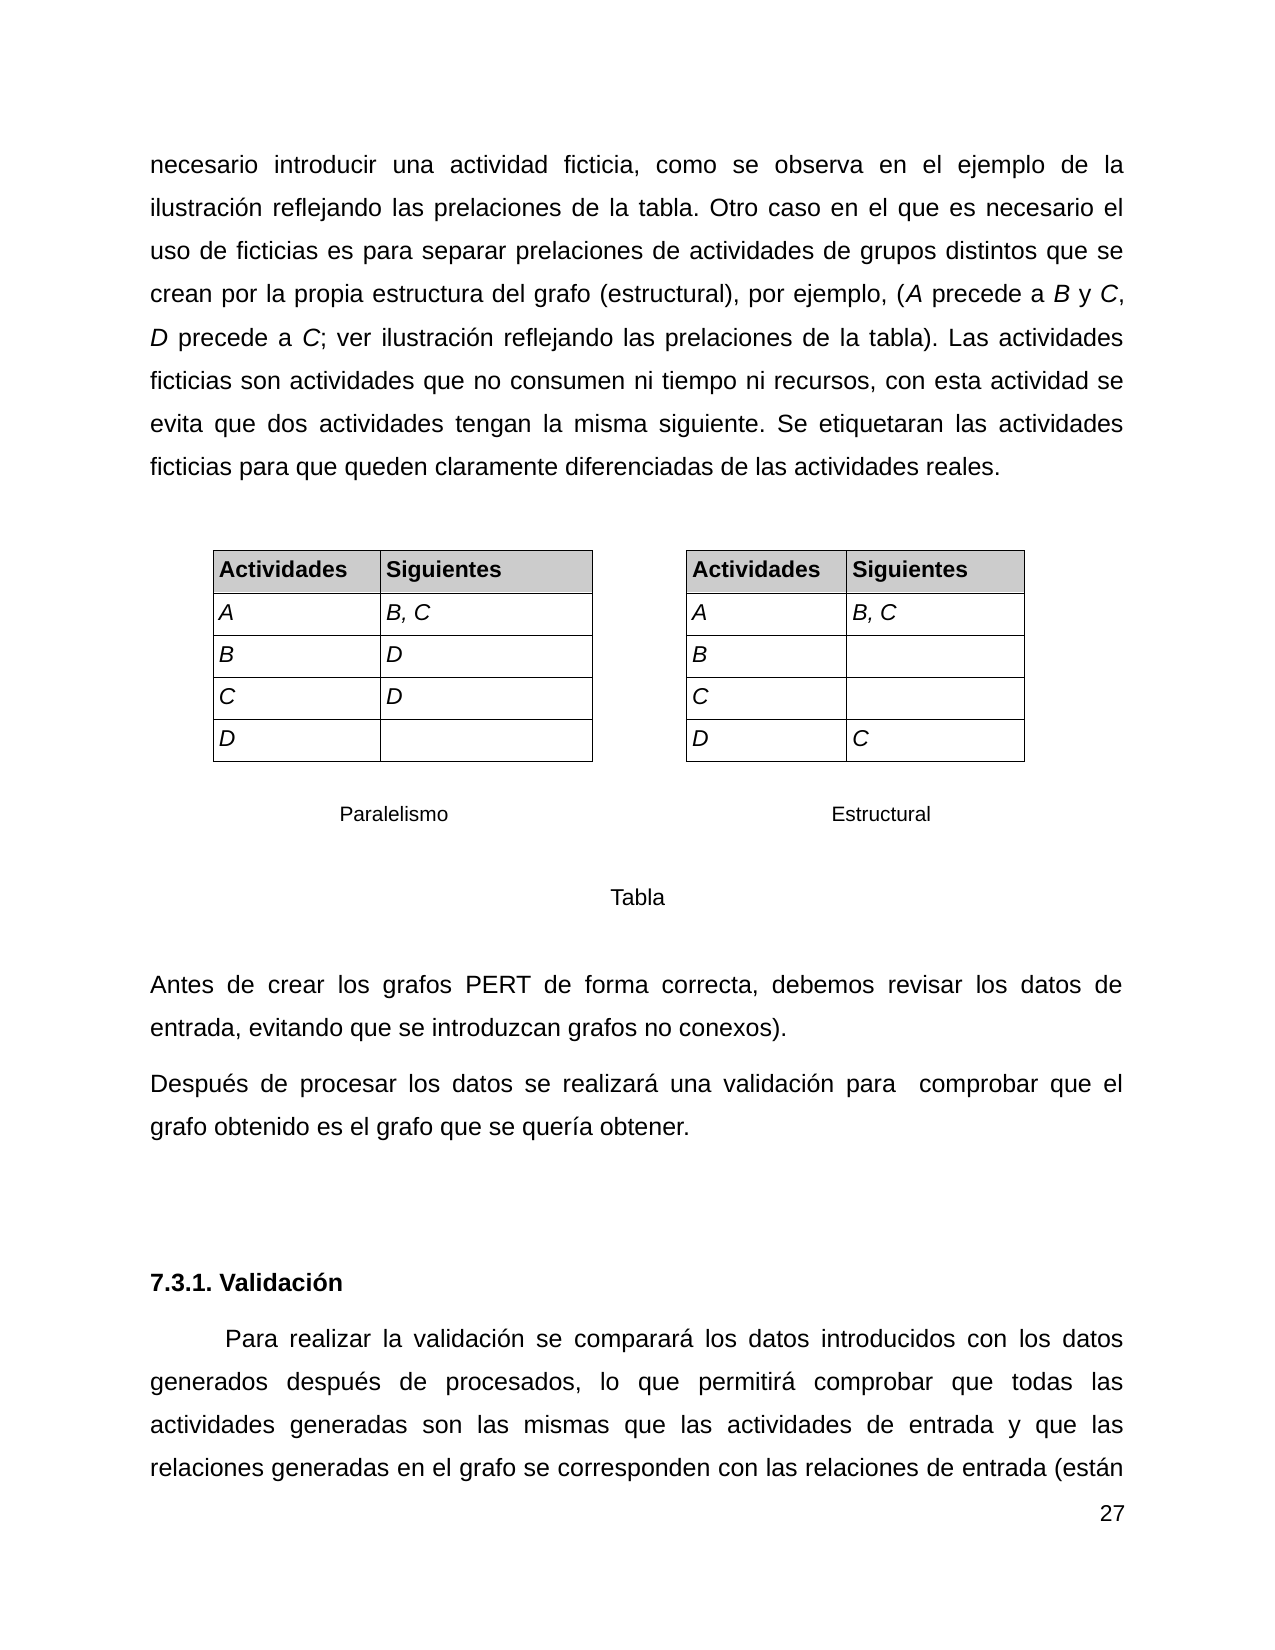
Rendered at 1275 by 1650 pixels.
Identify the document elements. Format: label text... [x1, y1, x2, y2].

table_header Siguientes [381, 551, 592, 592]
table_cell D [381, 678, 592, 719]
table_cell B, C [381, 594, 592, 634]
table_header Paralelismo [150, 508, 637, 842]
table_cell C [687, 678, 846, 719]
text Tabla [150, 884, 1125, 911]
table_cell B [687, 636, 846, 677]
text Después de procesar los datos se realizará una validación para comprobar que el grafo obtenido es el grafo que se quería obtener. [150, 1068, 1125, 1140]
table_cell [847, 678, 1024, 719]
table_cell D [687, 720, 846, 761]
table_cell D [381, 636, 592, 677]
table_cell B, C [847, 594, 1024, 634]
table_cell A [214, 594, 380, 634]
text necesario introducir una actividad ficticia, como se observa en el ejemplo de la ilustración reflejando las prelaciones de la tabla. Otro caso en el que es necesario el uso de ficticias es para separar prelaciones de actividades de grupos distintos que se crean por la propia estructura del grafo (estructural), por ejemplo, (A precede a B y C, D precede a C; ver ilustración reflejando las prelaciones de la tabla). Las actividades ficticias son actividades que no consumen ni tiempo ni recursos, con esta actividad se evita que dos actividades tengan la misma siguiente. Se etiquetaran las actividades ficticias para que queden claramente diferenciadas de las actividades reales. [150, 150, 1125, 481]
table_cell B [214, 636, 380, 677]
table_cell C [214, 678, 380, 719]
table_cell D [214, 720, 380, 761]
table_header Actividades [687, 551, 846, 592]
table_cell [847, 636, 1024, 677]
text 7.3.1. Validación [150, 1268, 1125, 1297]
table_header Estructural [638, 508, 1125, 842]
text Antes de crear los grafos PERT de forma correcta, debemos revisar los datos de entrada, evitando que se introduzcan grafos no conexos). [150, 970, 1125, 1042]
text Para realizar la validación se comparará los datos introducidos con los datos generados después de procesados, lo que permitirá comprobar que todas las actividades generadas son las mismas que las actividades de entrada y que las relaciones generadas en el grafo se corresponden con las relaciones de entrada (están [150, 1324, 1125, 1482]
table_cell A [687, 594, 846, 634]
table_cell C [847, 720, 1024, 761]
table_header Actividades [214, 551, 380, 592]
table_cell [381, 720, 592, 761]
table_header Siguientes [847, 551, 1024, 592]
